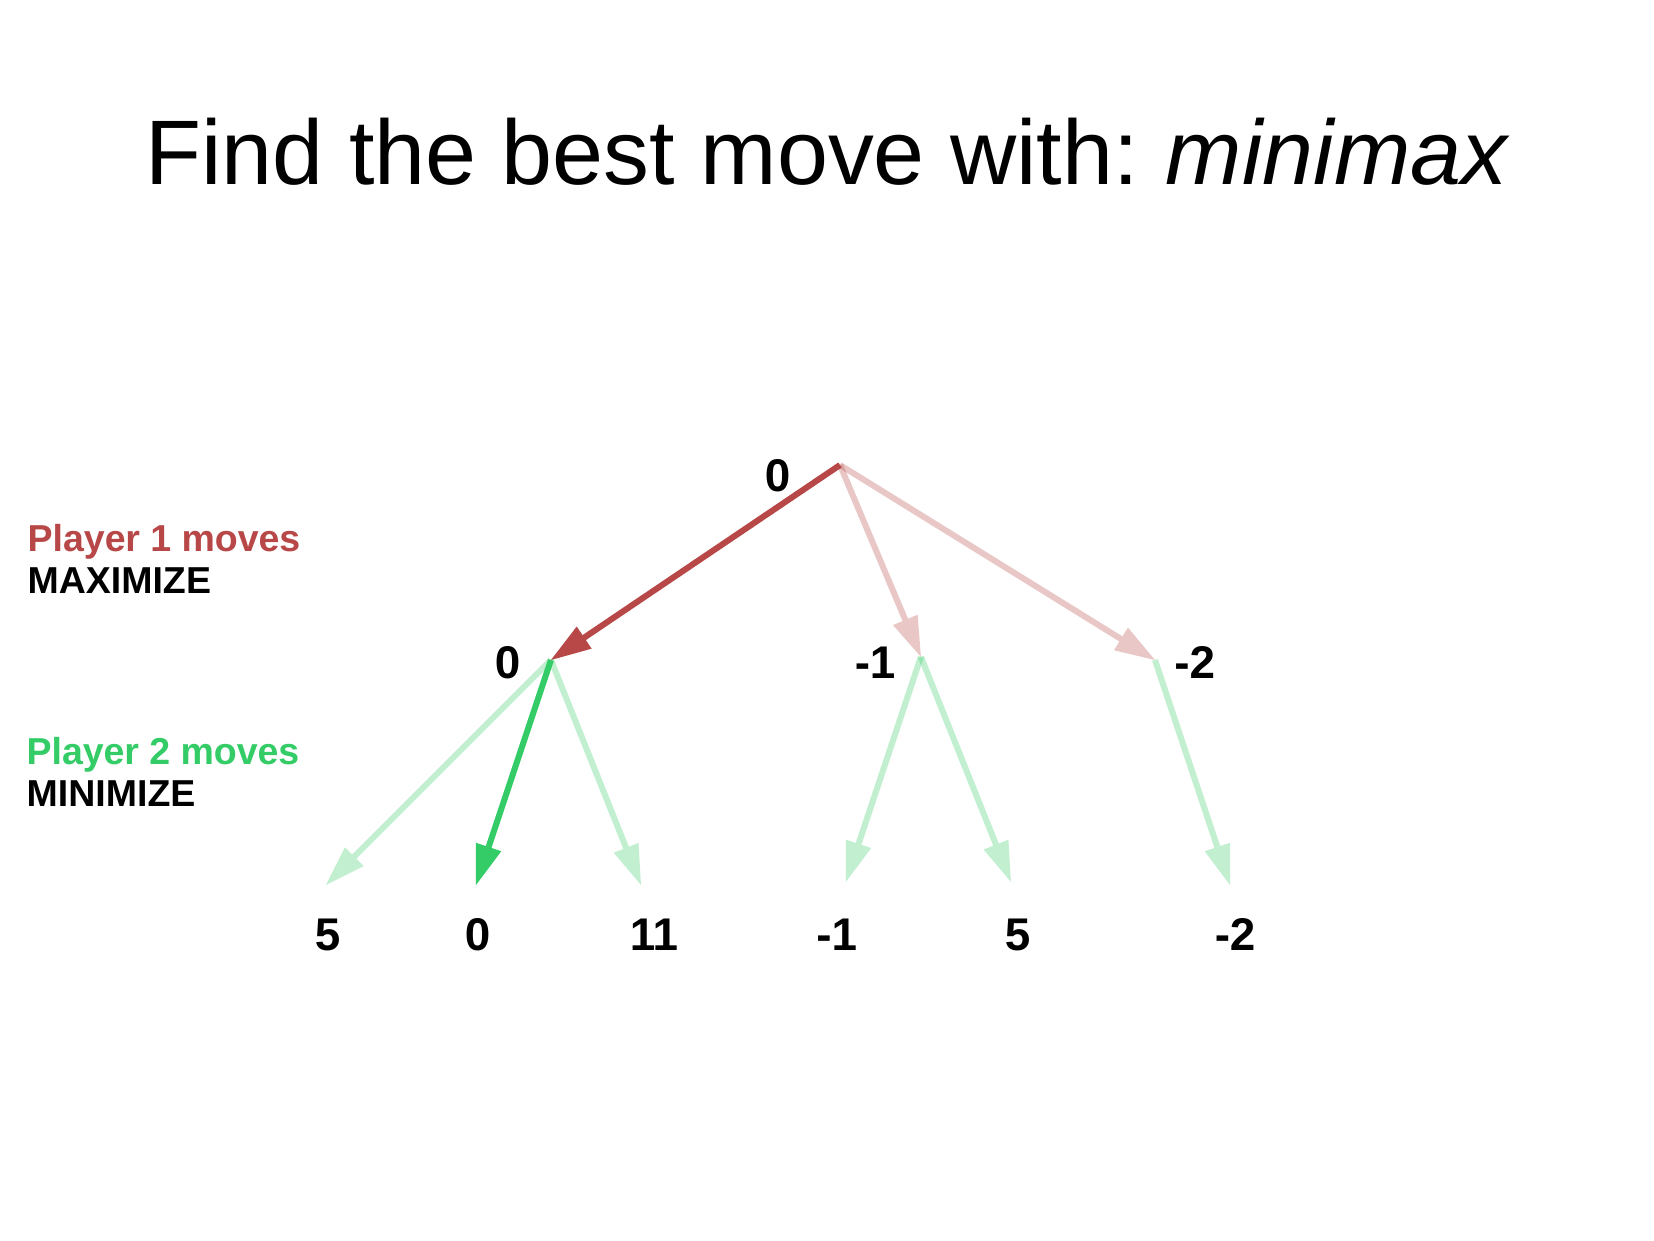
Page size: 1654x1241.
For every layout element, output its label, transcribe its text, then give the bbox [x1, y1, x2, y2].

text_box 5 [300, 901, 356, 969]
text_box 0 [480, 630, 536, 698]
text_box 0 [750, 442, 806, 511]
text_box Player 2 moves MINIMIZE [11, 723, 313, 825]
text_box -1 [801, 901, 873, 969]
text_box -2 [1159, 630, 1231, 698]
text_box -2 [1200, 901, 1271, 969]
text_box 0 [450, 901, 506, 969]
text_box 5 [990, 901, 1046, 969]
text_box Player 1 moves MAXIMIZE [12, 510, 314, 612]
title Find the best move with: minimax [82, 49, 1571, 257]
text_box -1 [840, 630, 911, 698]
text_box 11 [615, 901, 694, 969]
